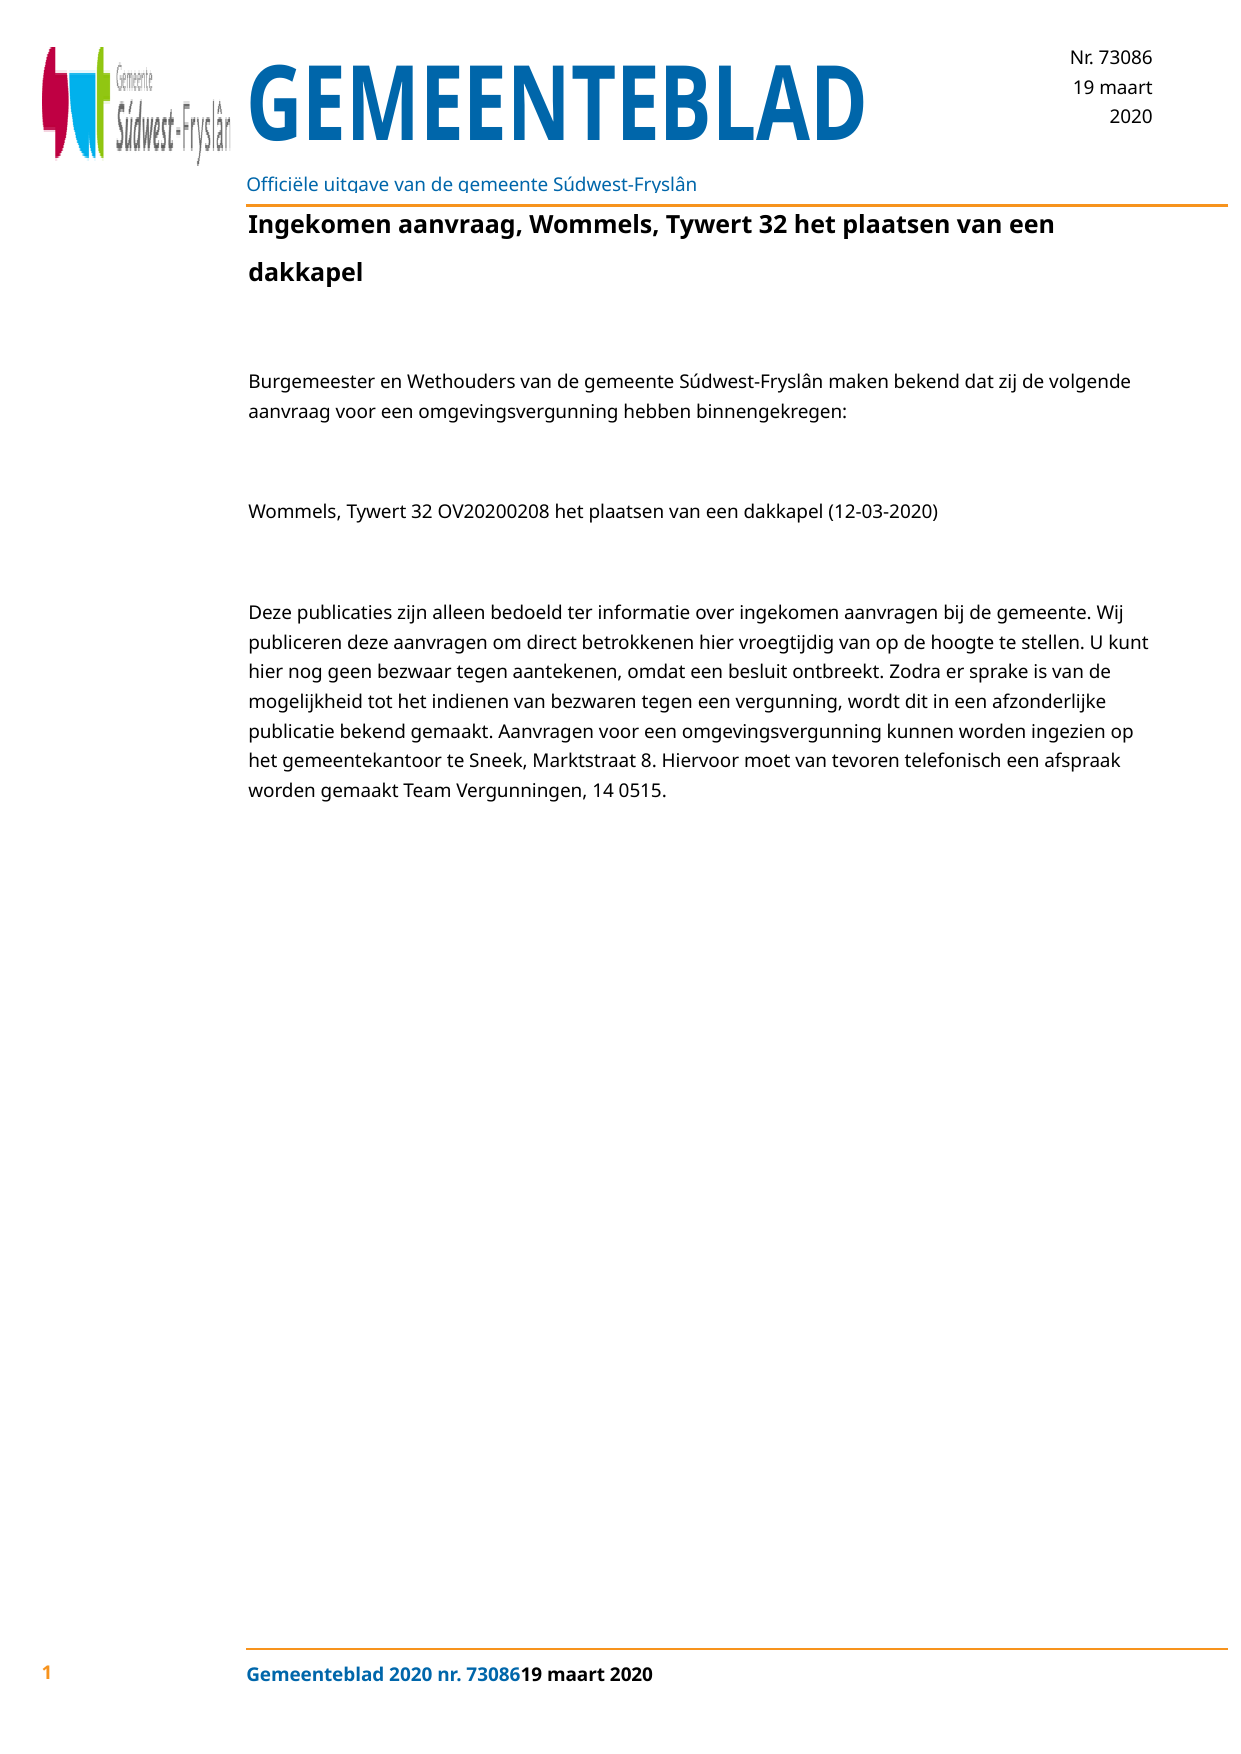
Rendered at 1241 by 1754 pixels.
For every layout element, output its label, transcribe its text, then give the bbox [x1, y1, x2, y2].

text Burgemeester en Wethouders van de gemeente Súdwest-Fryslân maken bekend dat zij de volgende aanvraag voor een omgevingsvergunning hebben binnengekregen: [248, 368, 1152, 424]
text Wommels, Tywert 32 OV20200208 het plaatsen van een dakkapel (12-03-2020) [248, 499, 1152, 524]
text Ingekomen aanvraag, Wommels, Tywert 32 het plaatsen van een dakkapel [248, 207, 1152, 288]
picture [41, 47, 231, 172]
text Deze publicaties zijn alleen bedoeld ter informatie over ingekomen aanvragen bij de gemeente. Wij publiceren deze aanvragen om direct betrokkenen hier vroegtijdig van op de hoogte te stellen. U kunt hier nog geen bezwaar tegen aantekenen, omdat een besluit ontbreekt. Zodra er sprake is van de mogelijkheid tot het indienen van bezwaren tegen een vergunning, wordt dit in een afzonderlijke publicatie bekend gemaakt. Aanvragen voor een omgevingsvergunning kunnen worden ingezien op het gemeentekantoor te Sneek, Marktstraat 8. Hiervoor moet van tevoren telefonisch een afspraak worden gemaakt Team Vergunningen, 14 0515. [248, 599, 1152, 803]
